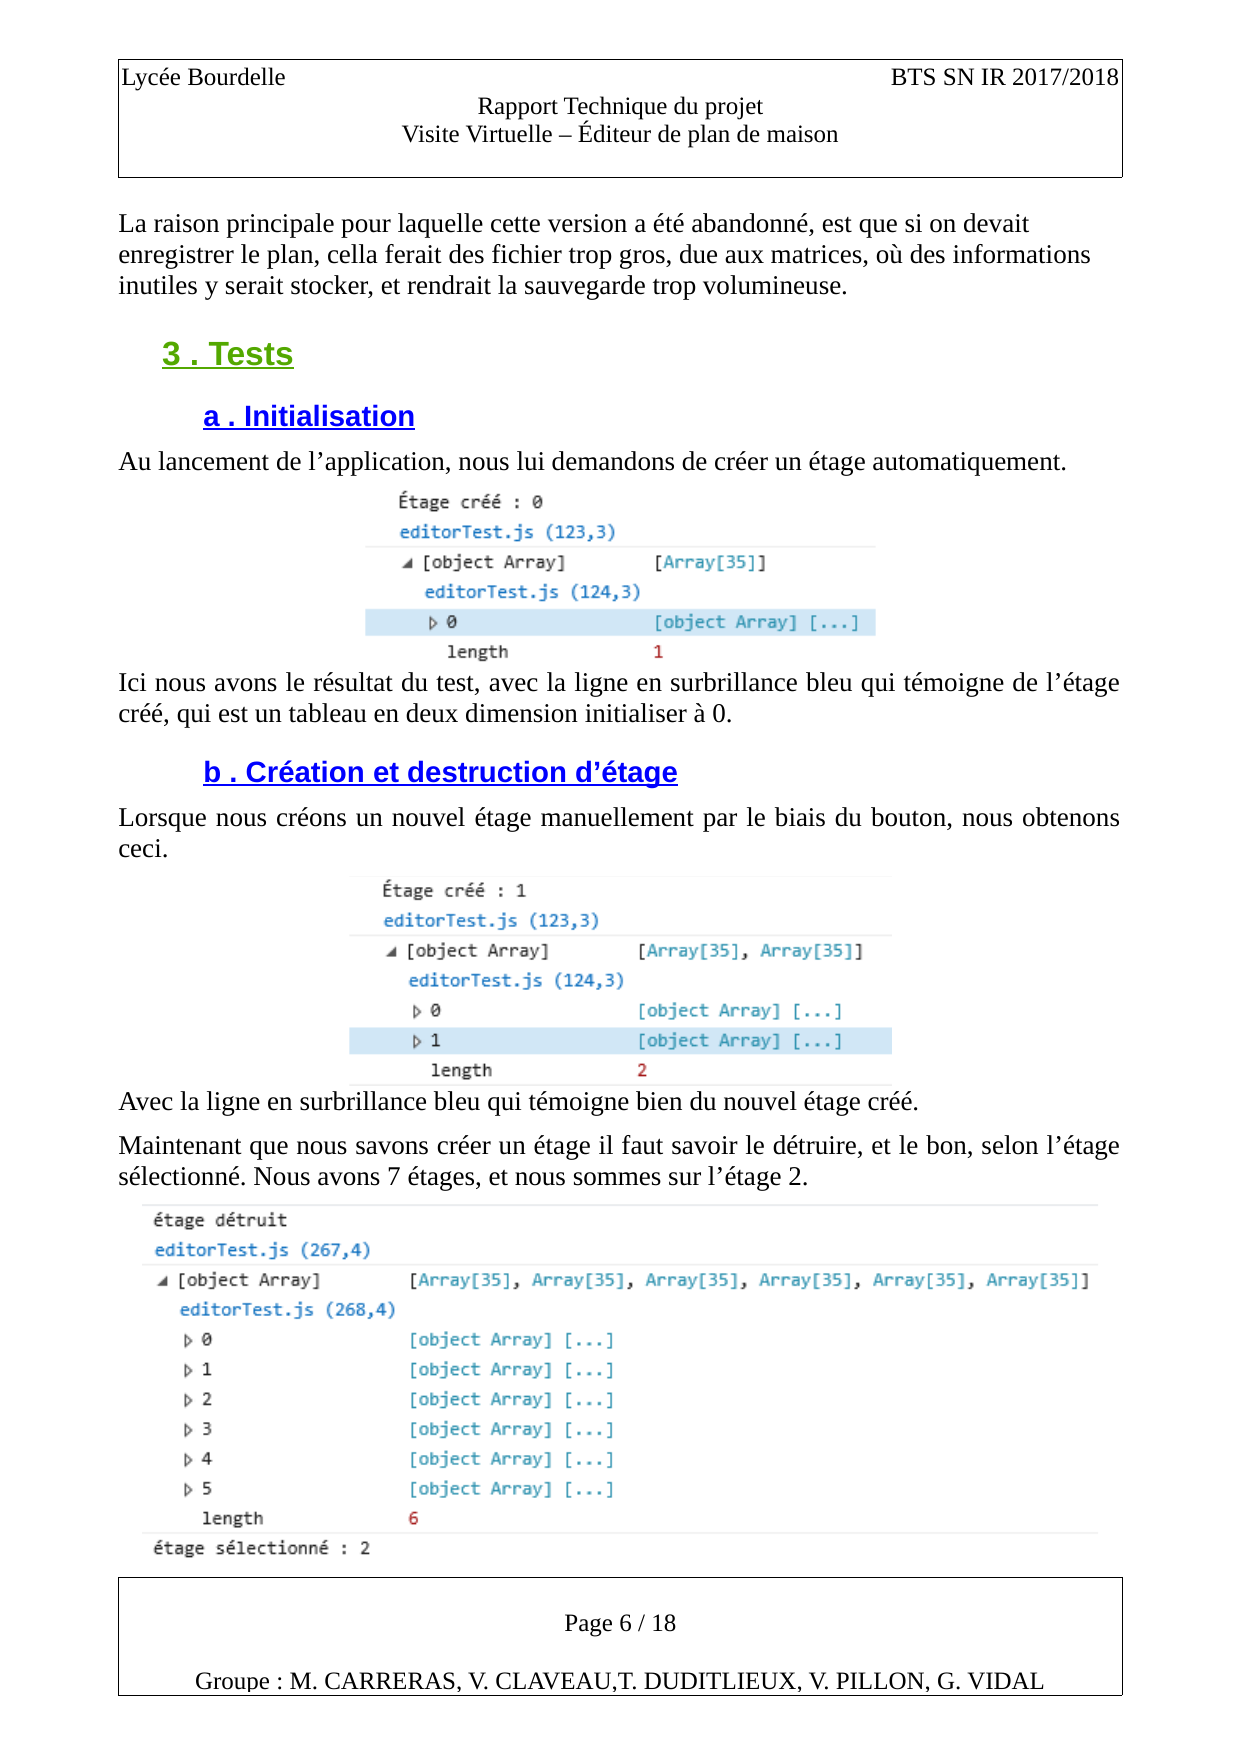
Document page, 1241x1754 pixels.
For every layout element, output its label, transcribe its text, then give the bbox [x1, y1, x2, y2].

text Lorsque nous créons un nouvel étage manuellement par le biais du bouton, nous obtenons ceci. [118, 801, 1122, 863]
text Ici nous avons le résultat du test, avec la ligne en surbrillance bleu qui témoigne de l’étage créé, qui est un tableau en deux dimension initialiser à 0. [118, 666, 1122, 728]
text Avec la ligne en surbrillance bleu qui témoigne bien du nouvel étage créé. [118, 1086, 1122, 1117]
subtitle a . Initialisation [203, 399, 1122, 433]
text La raison principale pour laquelle cette version a été abandonné, est que si on devait enregistrer le plan, cella ferait des fichier trop gros, due aux matrices, où des informations inutiles y serait stocker, et rendrait la sauvegarde trop volumineuse. [118, 207, 1122, 300]
text Au lancement de l’application, nous lui demandons de créer un étage automatiquement. [118, 445, 1122, 477]
picture [364, 489, 876, 666]
picture [142, 1203, 1099, 1567]
subtitle b . Création et destruction d’étage [203, 755, 1122, 789]
picture [348, 876, 892, 1086]
subtitle 3 . Tests [162, 333, 1122, 372]
text Maintenant que nous savons créer un étage il faut savoir le détruire, et le bon, selon l’étage sélectionné. Nous avons 7 étages, et nous sommes sur l’étage 2. [118, 1129, 1122, 1191]
